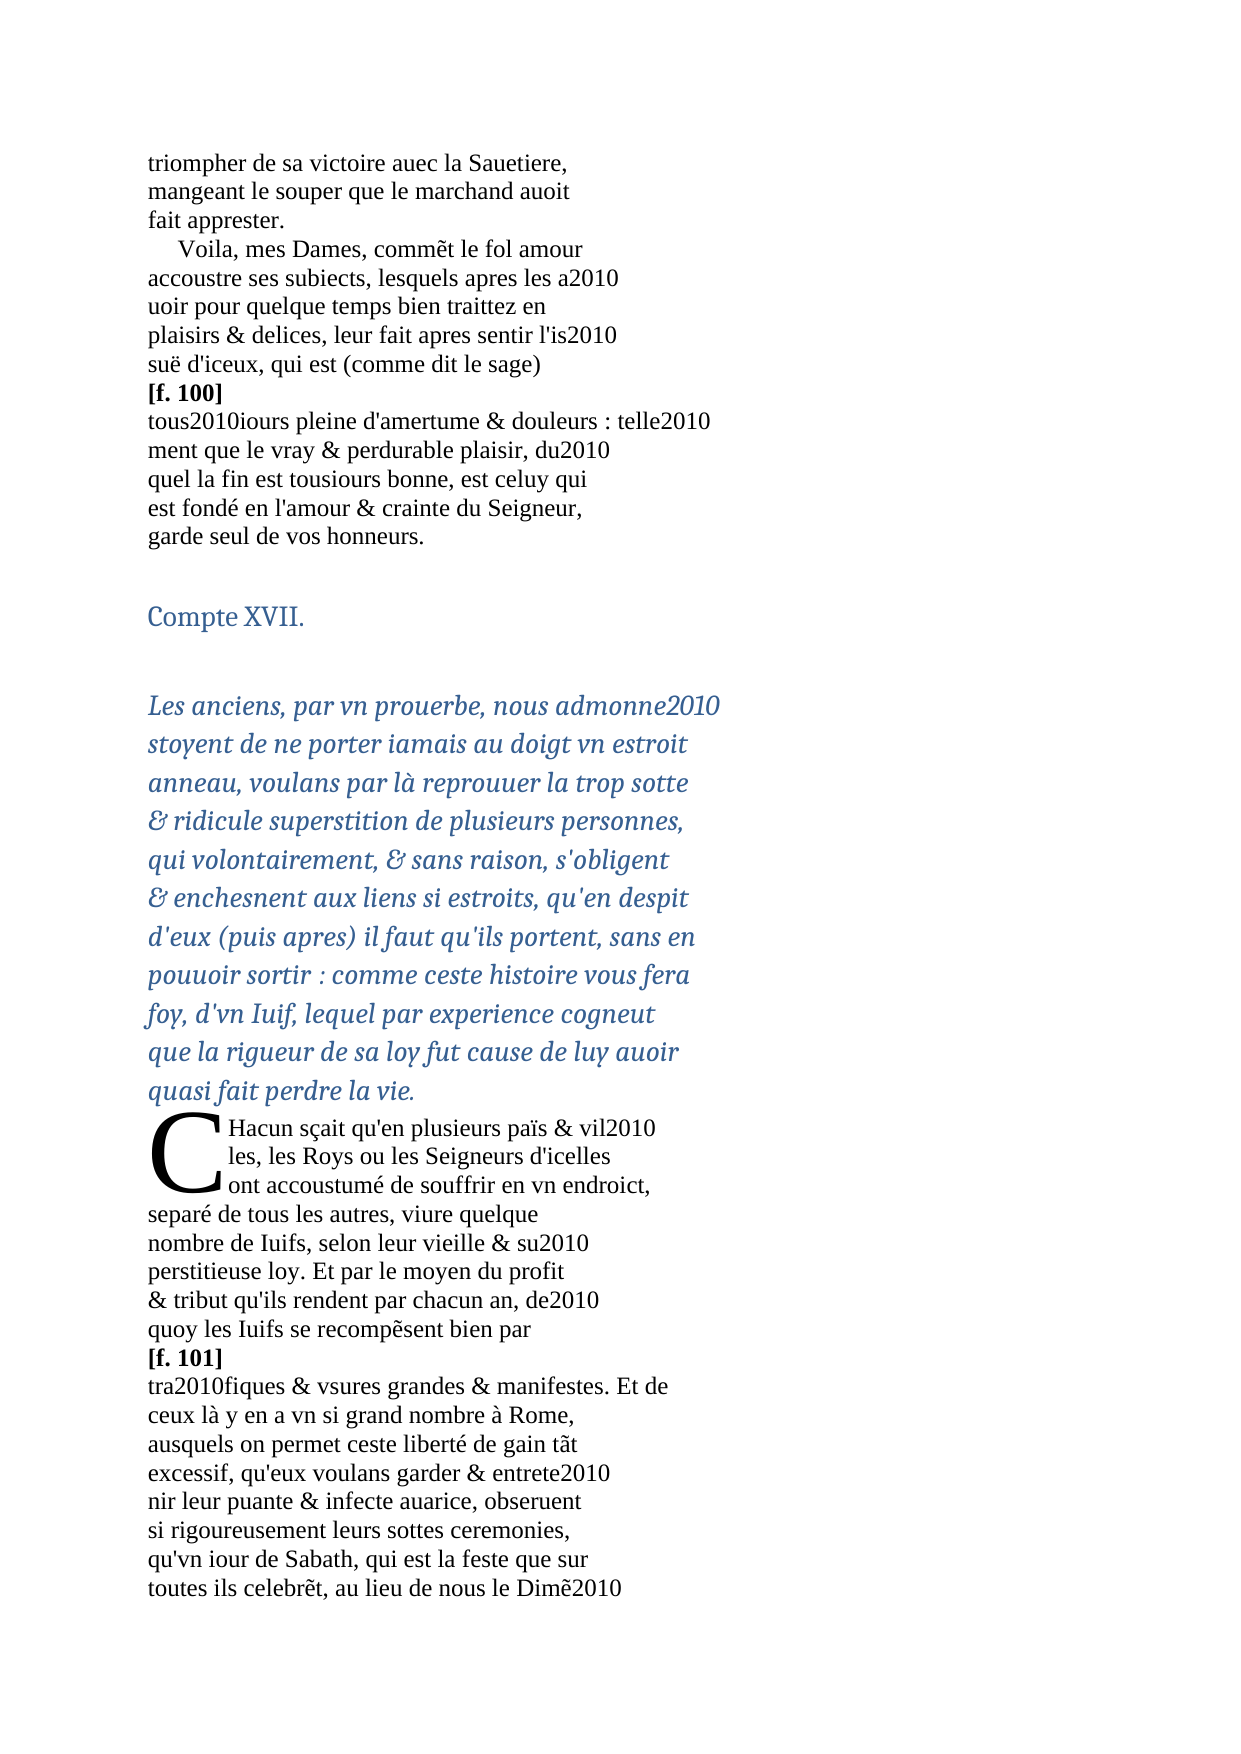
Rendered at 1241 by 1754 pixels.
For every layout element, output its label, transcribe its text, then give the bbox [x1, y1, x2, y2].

text Voila, mes Dames, commẽt le fol amour accoustre ses subiects, lesquels apres les a2010 uoir pour quelque temps bien traittez en plaisirs & delices, leur fait apres sentir l'is2010 suë d'iceux, qui est (comme dit le sage) [f. 100] tous2010iours pleine d'amertume & douleurs : telle2010 ment que le vray & perdurable plaisir, du2010 quel la fin est tousiours bonne, est celuy qui est fondé en l'amour & crainte du Seigneur, garde seul de vos honneurs. [148, 234, 1093, 550]
subtitle Les anciens, par vn prouerbe, nous admonne2010 stoyent de ne porter iamais au doigt vn estroit anneau, voulans par là reprouuer la trop sotte & ridicule superstition de plusieurs personnes, qui volontairement, & sans raison, s'obligent & enchesnent aux liens si estroits, qu'en despit d'eux (puis apres) il faut qu'ils portent, sans en pouuoir sortir : comme ceste histoire vous fera foy, d'vn Iuif, lequel par experience cogneut que la rigueur de sa loy fut cause de luy auoir quasi fait perdre la vie. [148, 689, 1093, 1108]
text CHacun sçait qu'en plusieurs païs & vil2010 les, les Roys ou les Seigneurs d'icelles ont accoustumé de souffrir en vn endroict, separé de tous les autres, viure quelque nombre de Iuifs, selon leur vieille & su2010 perstitieuse loy. Et par le moyen du profit & tribut qu'ils rendent par chacun an, de2010 quoy les Iuifs se recompẽsent bien par [f. 101] tra2010fiques & vsures grandes & manifestes. Et de ceux là y en a vn si grand nombre à Rome, ausquels on permet ceste liberté de gain tãt excessif, qu'eux voulans garder & entrete2010 nir leur puante & infecte auarice, obseruent si rigoureusement leurs sottes ceremonies, qu'vn iour de Sabath, qui est la feste que sur toutes ils celebrẽt, au lieu de nous le Dimẽ2010 [148, 1113, 1093, 1601]
subtitle Compte XVII. [148, 600, 1093, 634]
text triompher de sa victoire auec la Sauetiere, mangeant le souper que le marchand auoit fait apprester. [148, 148, 1093, 234]
